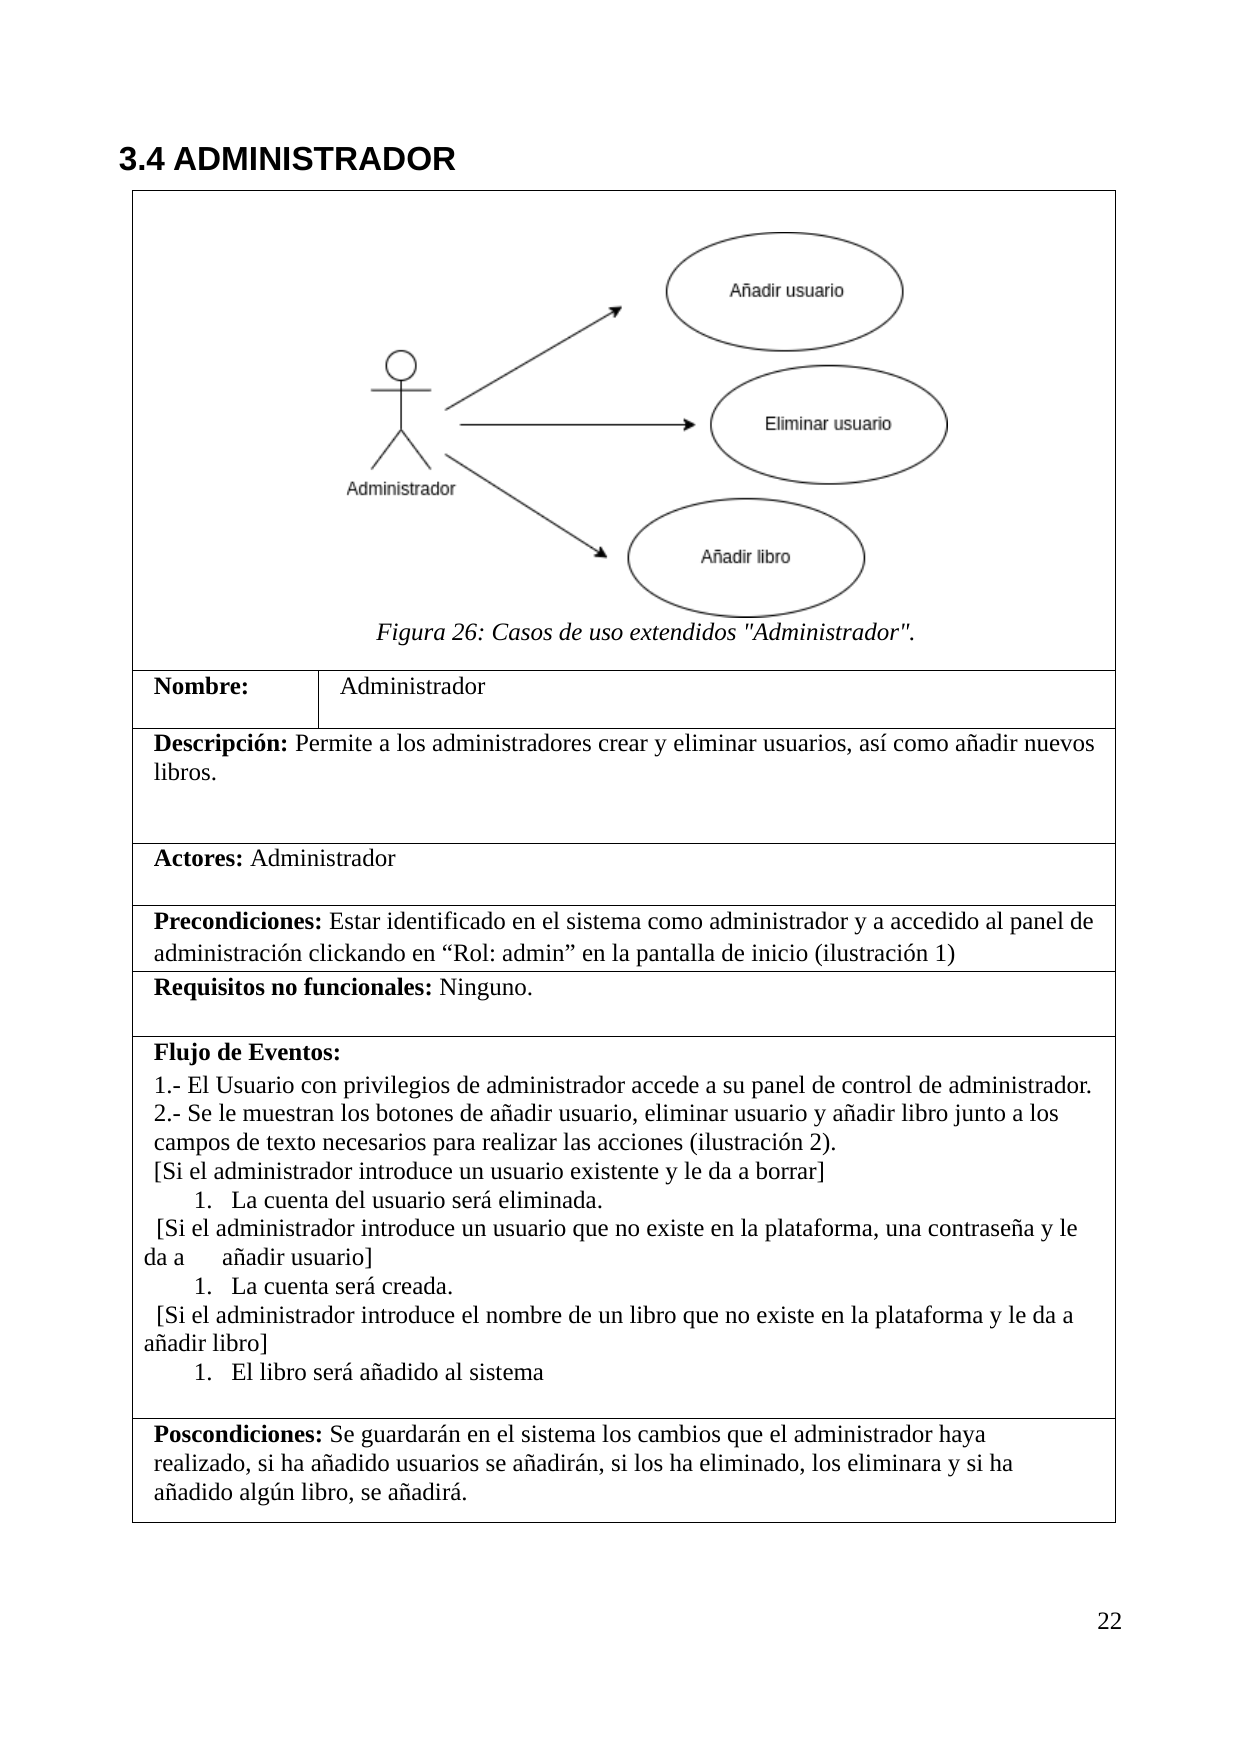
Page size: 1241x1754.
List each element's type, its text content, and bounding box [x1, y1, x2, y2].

table_cell Descripción: Permite a los administradores crear y eliminar usuarios, así como añadir nuevos libros. [133, 729, 1115, 842]
table_header [133, 191, 1115, 670]
table_cell Precondiciones: Estar identificado en el sistema como administrador y a accedido al panel de administración clickando en “Rol: admin” en la pantalla de inicio (ilustración 1) [133, 906, 1115, 971]
table_cell Actores: Administrador [133, 844, 1115, 905]
table_cell Nombre: [133, 671, 318, 727]
table_cell Administrador [319, 671, 1115, 727]
table_cell Flujo de Eventos: 1.- El Usuario con privilegios de administrador accede a su panel de control de administrador. 2.- Se le muestran los botones de añadir usuario, eliminar usuario y añadir libro junto a los campos de texto necesarios para realizar las acciones (ilustración 2). [Si el administrador introduce un usuario existente y le da a borrar] La cuenta del usuario será eliminada. [Si el administrador introduce un usuario que no existe en la plataforma, una contraseña y le da a añadir usuario] La cuenta será creada. [Si el administrador introduce el nombre de un libro que no existe en la plataforma y le da a añadir libro] El libro será añadido al sistema [133, 1037, 1115, 1418]
picture [346, 232, 948, 618]
table_cell Requisitos no funcionales: Ninguno. [133, 972, 1115, 1036]
table_cell Poscondiciones: Se guardarán en el sistema los cambios que el administrador haya realizado, si ha añadido usuarios se añadirán, si los ha eliminado, los eliminara y si ha añadido algún libro, se añadirá. [133, 1419, 1115, 1522]
subtitle 3.4 ADMINISTRADOR [118, 139, 1122, 178]
